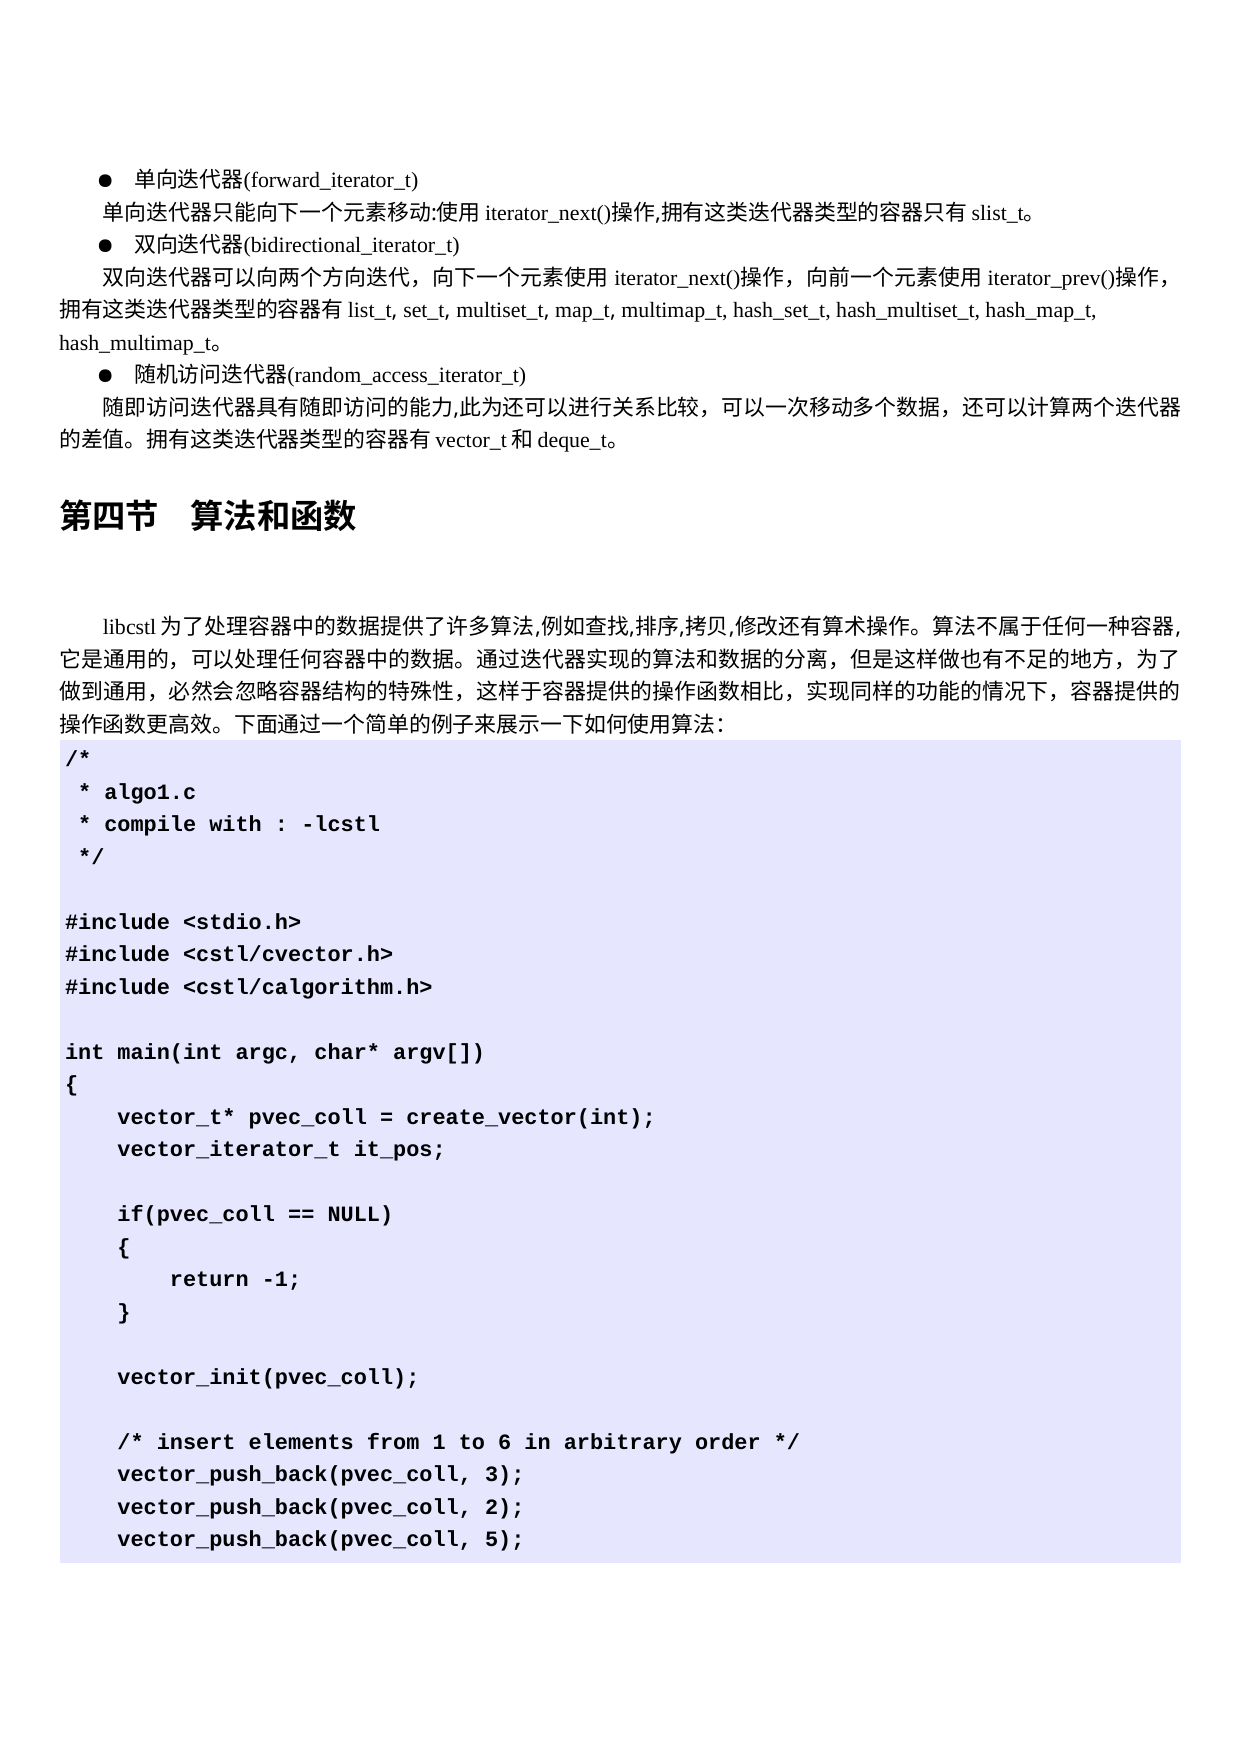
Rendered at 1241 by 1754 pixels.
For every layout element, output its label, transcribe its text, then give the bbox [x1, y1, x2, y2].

list 双向迭代器(bidirectional_iterator_t) [96, 227, 1181, 259]
text libcstl为了处理容器中的数据提供了许多算法,例如查找,排序,拷贝,修改还有算术操作。算法不属于任何一种容器,它是通用的，可以处理任何容器中的数据。通过迭代器实现的算法和数据的分离，但是这样做也有不足的地方，为了做到通用，必然会忽略容器结构的特殊性，这样于容器提供的操作函数相比，实现同样的功能的情况下，容器提供的操作函数更高效。下面通过一个简单的例子来展示一下如何使用算法： [59, 609, 1181, 739]
list 单向迭代器(forward_iterator_t) [96, 162, 1181, 194]
text 双向迭代器可以向两个方向迭代，向下一个元素使用iterator_next()操作，向前一个元素使用iterator_prev()操作，拥有这类迭代器类型的容器有list_t, set_t, multiset_t, map_t, multimap_t, hash_set_t, hash_multiset_t, hash_map_t, [59, 259, 1181, 324]
text hash_multimap_t。 [59, 324, 1181, 357]
table_header /* * algo1.c * compile with : -lcstl */ #include <stdio.h> #include <cstl/cvector.h> #include <cstl/calgorithm.h> int main(int argc, char* argv[]) { vector_t* pvec_coll = create_vector(int); vector_iterator_t it_pos; if(pvec_coll == NULL) { return -1; } vector_init(pvec_coll); /* insert elements from 1 to 6 in arbitrary order */ vector_push_back(pvec_coll, 3); vector_push_back(pvec_coll, 2); vector_push_back(pvec_coll, 5); [60, 740, 1181, 1563]
text 单向迭代器只能向下一个元素移动:使用iterator_next()操作,拥有这类迭代器类型的容器只有slist_t。 [59, 194, 1181, 227]
subtitle 算法和函数 [59, 481, 1181, 546]
text 随即访问迭代器具有随即访问的能力,此为还可以进行关系比较，可以一次移动多个数据，还可以计算两个迭代器的差值。拥有这类迭代器类型的容器有vector_t和deque_t。 [59, 389, 1181, 454]
list 随机访问迭代器(random_access_iterator_t) [96, 357, 1181, 389]
